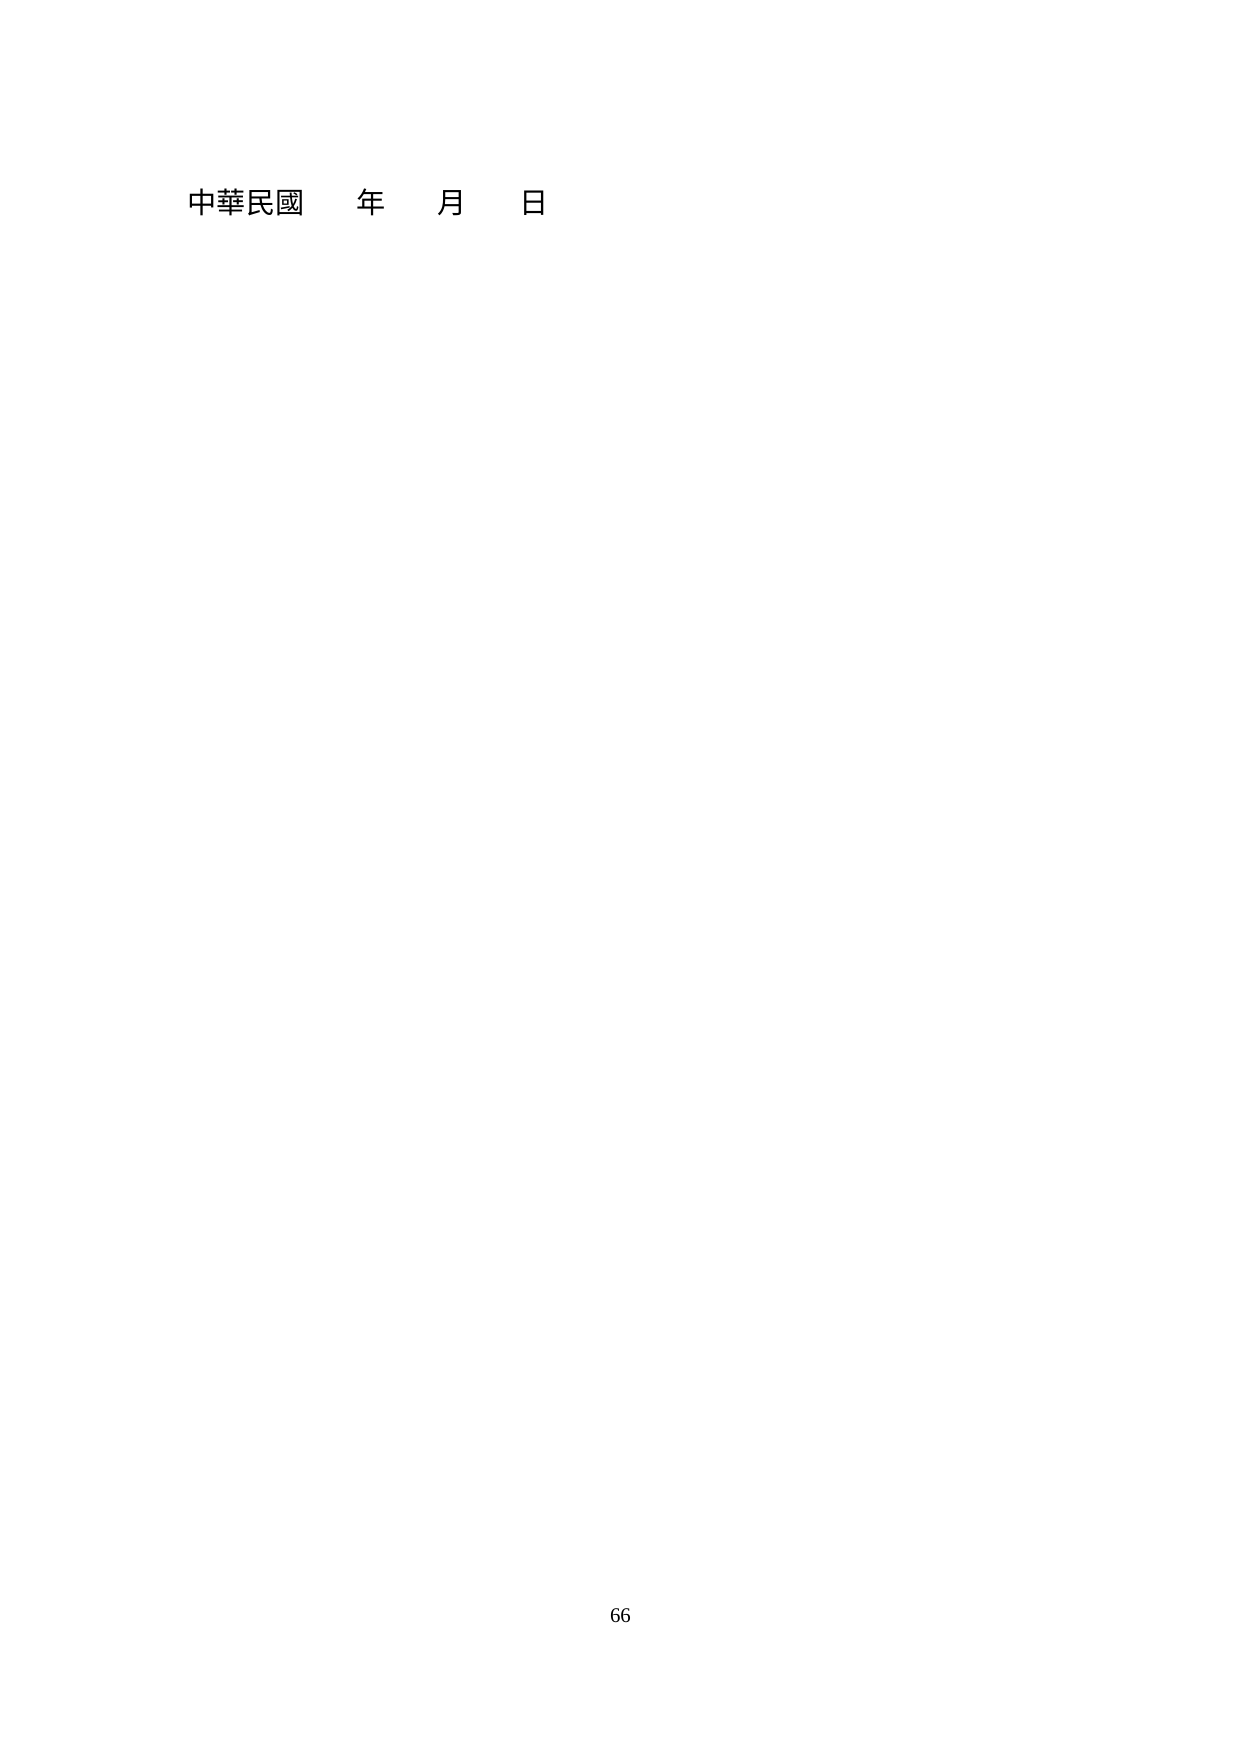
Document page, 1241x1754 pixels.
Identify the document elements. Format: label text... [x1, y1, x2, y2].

text 中華民國 年 月 日 [187, 164, 1053, 239]
